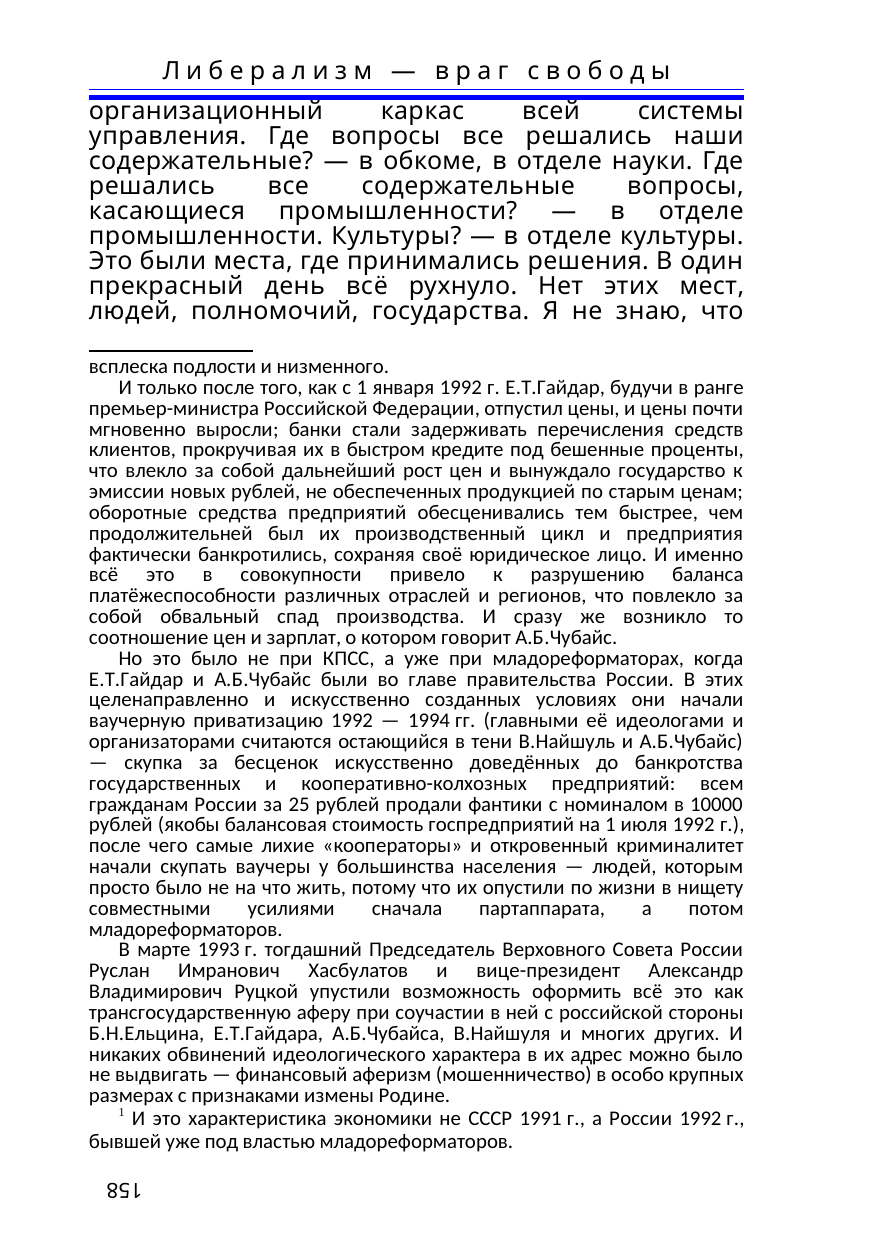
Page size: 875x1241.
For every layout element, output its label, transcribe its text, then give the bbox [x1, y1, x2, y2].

text Но это было не при КПСС, а уже при младореформаторах, когда Е.Т.Гайдар и А.Б.Чубайс были во главе правительства России. В этих целенаправленно и искусственно созданных условиях они начали ваучерную приватизацию 1992 — 1994 гг. (главными её идеологами и организаторами считаются остающийся в тени В.Найшуль и А.Б.Чубайс) — скупка за бесценок искусственно доведённых до банкротства государственных и кооперативно-колхозных предприятий: всем гражданам России за 25 рублей продали фантики с номиналом в 10000 рублей (якобы балансовая стоимость госпредприятий на 1 июля 1992 г.), после чего самые лихие «кооператоры» и откровенный криминалитет начали скупать ваучеры у большинства населения — людей, которым просто было не на что жить, потому что их опустили по жизни в нищету совместными усилиями сначала партаппарата, а потом младореформаторов. [89, 648, 744, 940]
text всплеска подлости и низменного. [89, 357, 744, 378]
text И это характеристика экономики не СССР 1991 г., а России 1992 г., бывшей уже под властью младореформаторов. [89, 1107, 744, 1153]
text В марте 1993 г. тогдашний Председатель Верховного Совета России Руслан Имранович Хасбулатов и вице-президент Александр Владимирович Руцкой упустили возможность оформить всё это как трансгосударственную аферу при соучастии в ней с российской стороны Б.Н.Ельцина, Е.Т.Гайдара, А.Б.Чубайса, В.Найшуля и многих других. И никаких обвинений идеологического характера в их адрес можно было не выдвигать — финансовый аферизм (мошенничество) в особо крупных размерах с признаками измены Родине. [89, 940, 744, 1107]
text организационный каркас всей системы управления. Где вопросы все решались наши содержательные? — в обкоме, в отделе науки. Где решались все содержательные вопросы, касающиеся промышленности? — в отделе промышленности. Культуры? — в отделе культуры. Это были места, где принимались решения. В один прекрасный день всё рухнуло. Нет этих мест, людей, полномочий, государства. Я не знаю, что [89, 100, 744, 325]
text И только после того, как с 1 января 1992 г. Е.Т.Гайдар, будучи в ранге премьер-министра Российской Федерации, отпустил цены, и цены почти мгновенно выросли; банки стали задерживать перечисления средств клиентов, прокручивая их в быстром кредите под бешенные проценты, что влекло за собой дальнейший рост цен и вынуждало государство к эмиссии новых рублей, не обеспеченных продукцией по старым ценам; оборотные средства предприятий обесценивались тем быстрее, чем продолжительней был их производственный цикл и предприятия фактически банкротились, сохраняя своё юридическое лицо. И именно всё это в совокупности привело к разрушению баланса платёжеспособности различных отраслей и регионов, что повлекло за собой обвальный спад производства. И сразу же возникло то соотношение цен и зарплат, о котором говорит А.Б.Чубайс. [89, 378, 744, 648]
